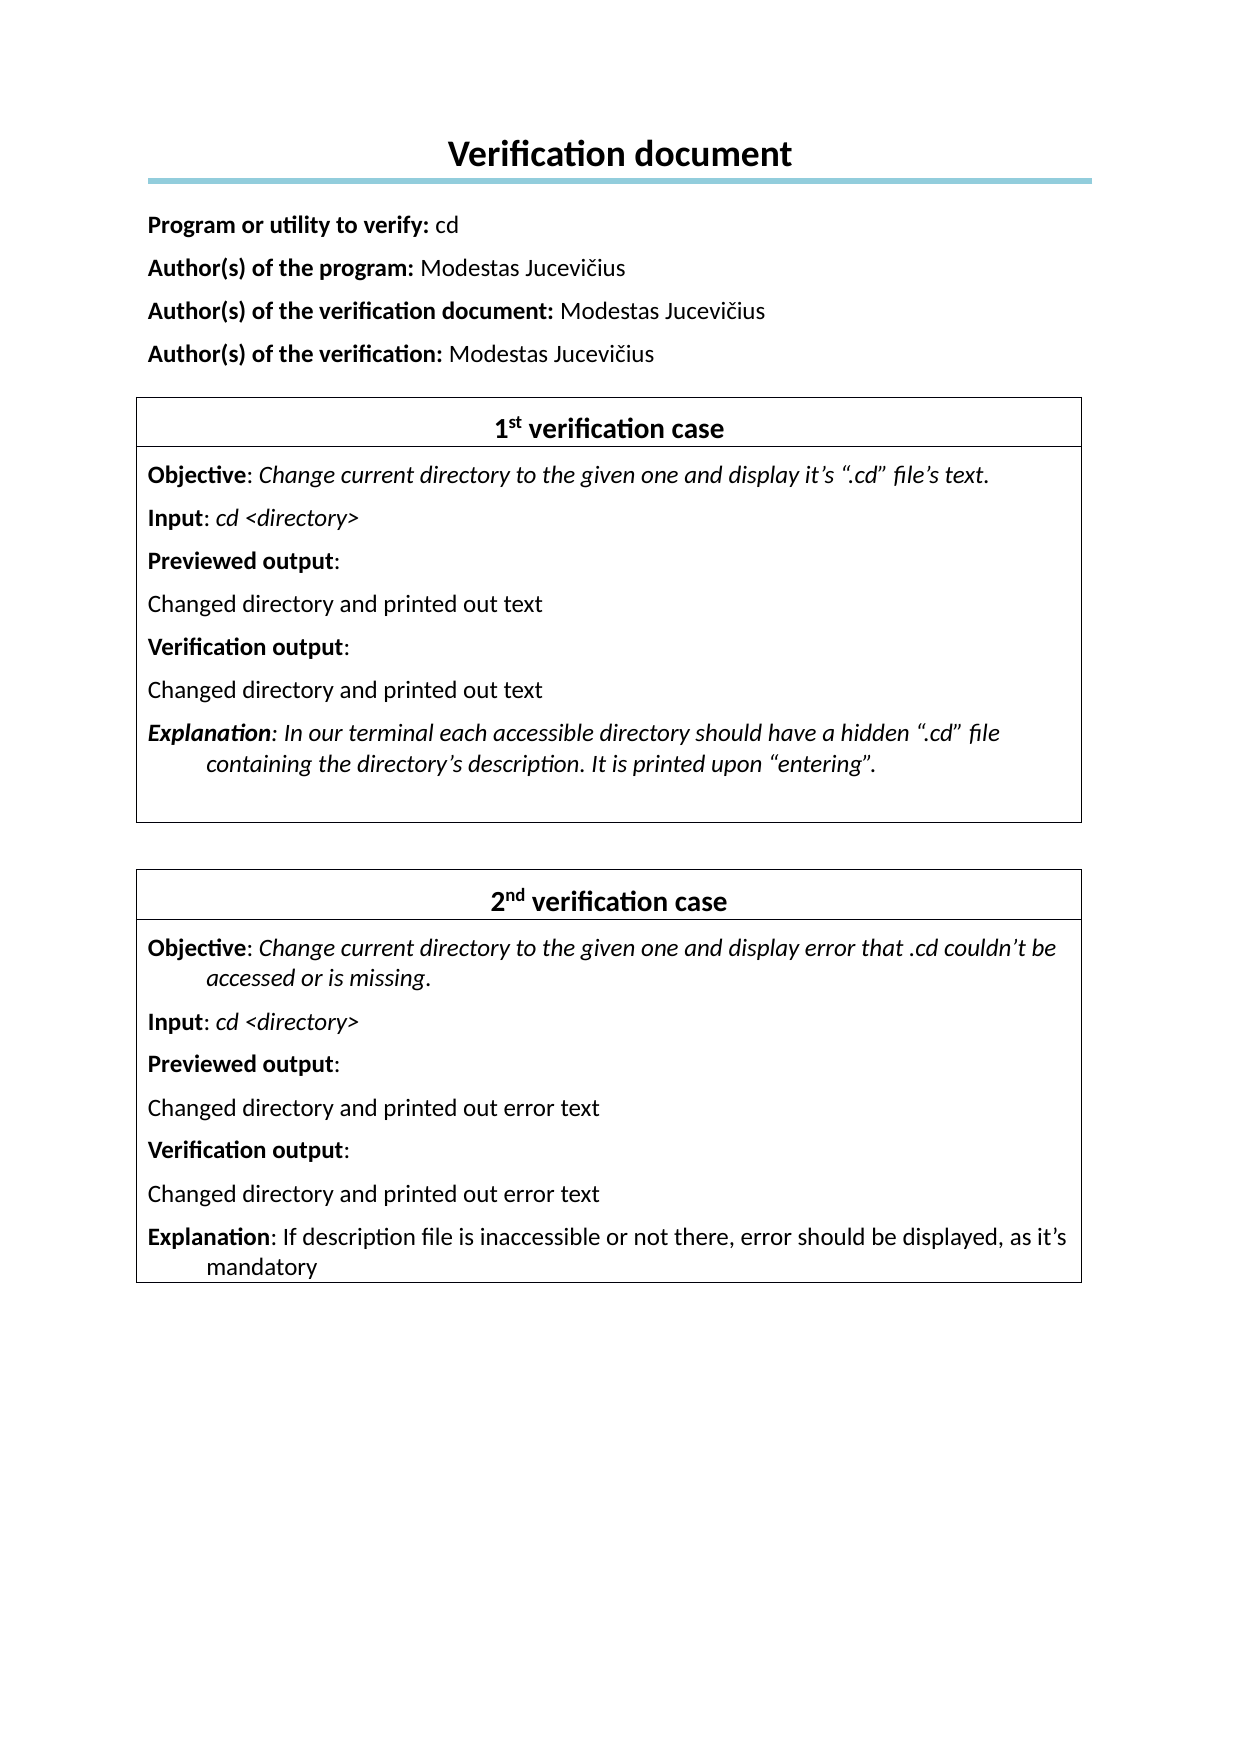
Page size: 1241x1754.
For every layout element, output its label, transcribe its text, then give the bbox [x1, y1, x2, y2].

text Author(s) of the verification document: Modestas Jucevičius [148, 295, 1092, 326]
text Verification document [148, 130, 1092, 178]
text Author(s) of the verification: Modestas Jucevičius [148, 338, 1092, 369]
table_header 1st verification case [137, 398, 1081, 446]
table_header 2nd verification case [137, 870, 1081, 918]
text Program or utility to verify: cd [148, 209, 1092, 240]
table_cell Objective: Change current directory to the given one and display it’s “.cd” file’s text. Input: cd <directory> Previewed output: Changed directory and printed out text Verification output: Changed directory and printed out text Explanation: In our terminal each accessible directory should have a hidden “.cd” file containing the directory’s description. It is printed upon “entering”. [137, 447, 1081, 822]
text Author(s) of the program: Modestas Jucevičius [148, 252, 1092, 283]
table_cell Objective: Change current directory to the given one and display error that .cd couldn’t be accessed or is missing. Input: cd <directory> Previewed output: Changed directory and printed out error text Verification output: Changed directory and printed out error text Explanation: If description file is inaccessible or not there, error should be displayed, as it’s mandatory [137, 920, 1081, 1282]
